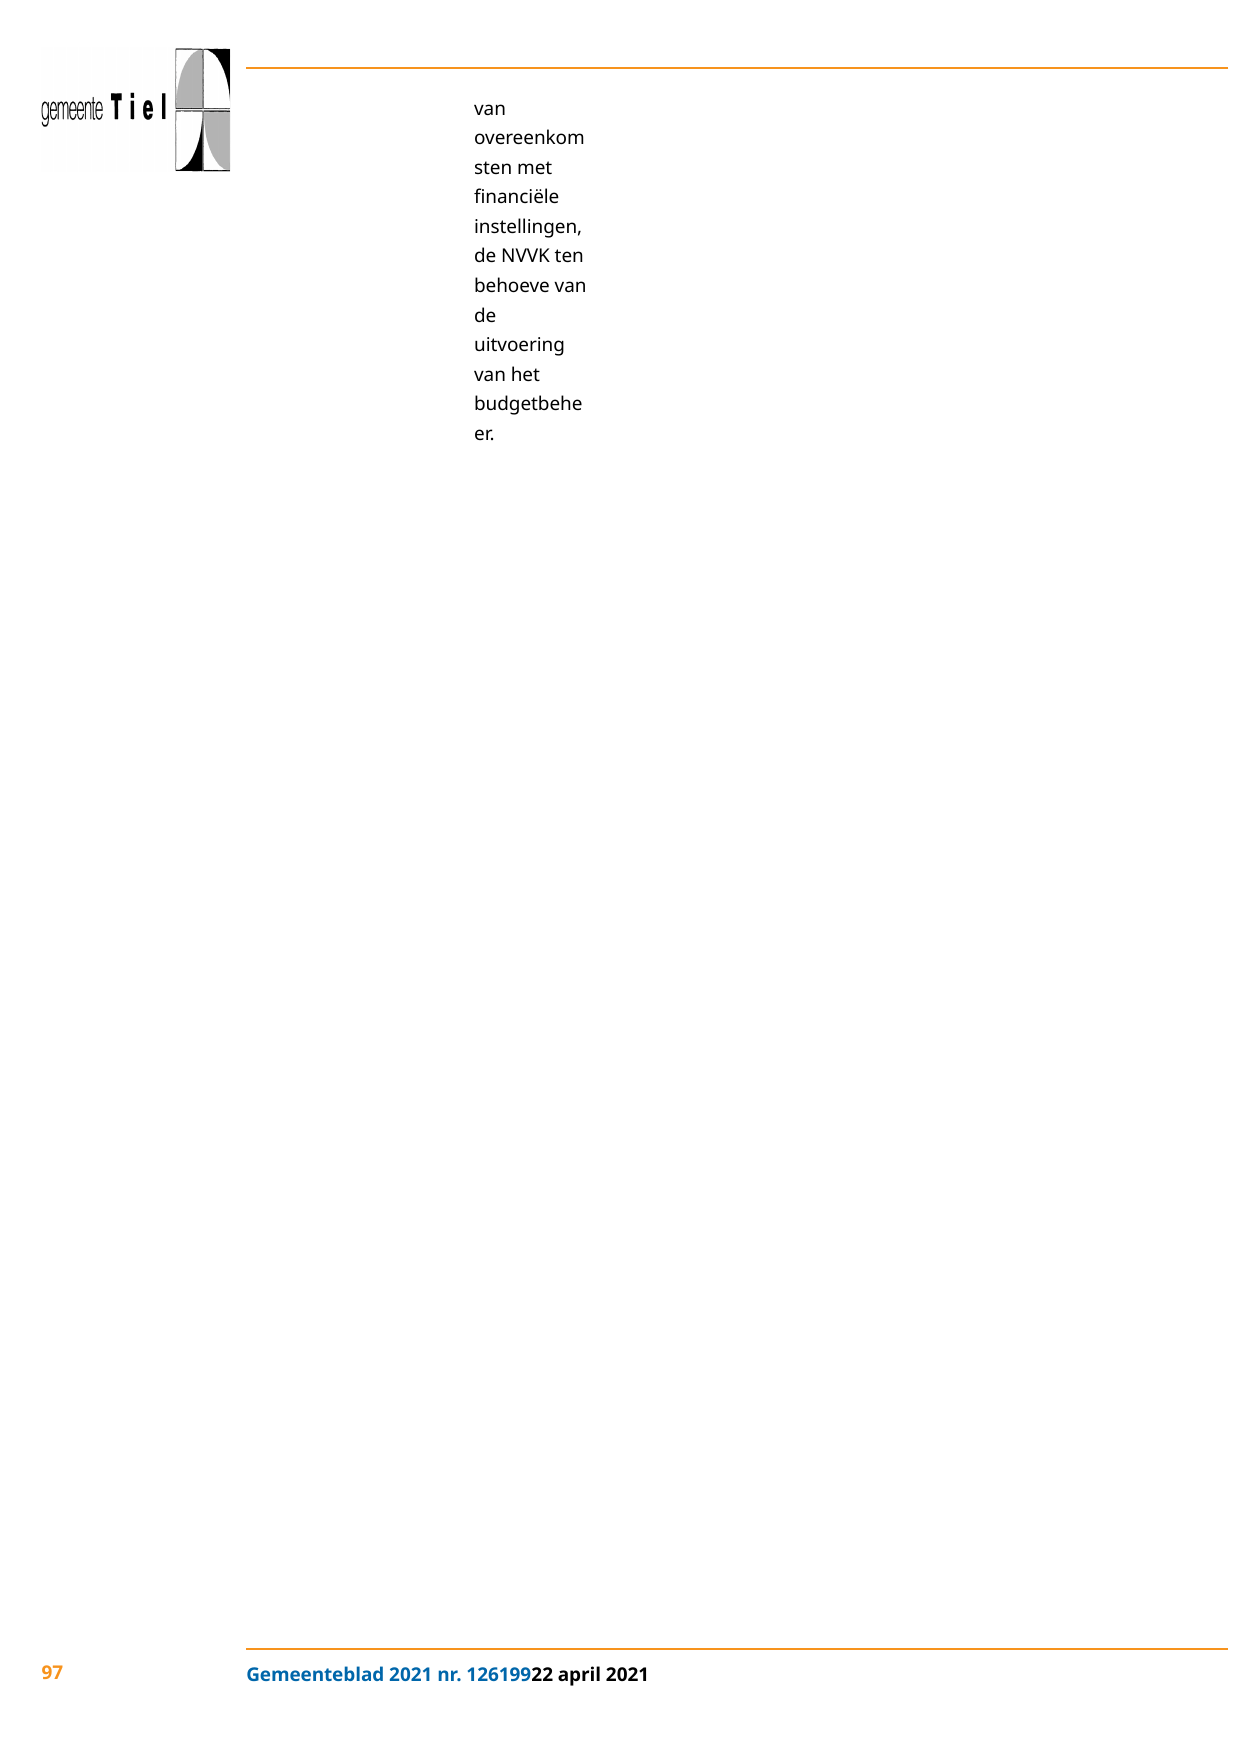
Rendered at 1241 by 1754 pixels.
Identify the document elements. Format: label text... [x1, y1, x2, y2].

picture [41, 47, 231, 172]
table_cell van overeenkomsten met financiële instellingen, de NVVK ten behoeve van de uitvoering van het budgetbeheer. [474, 95, 587, 446]
table_cell [248, 95, 361, 446]
table_cell [813, 95, 1038, 446]
table_cell [587, 95, 813, 446]
table_cell [1039, 95, 1152, 446]
table_cell [361, 95, 474, 446]
